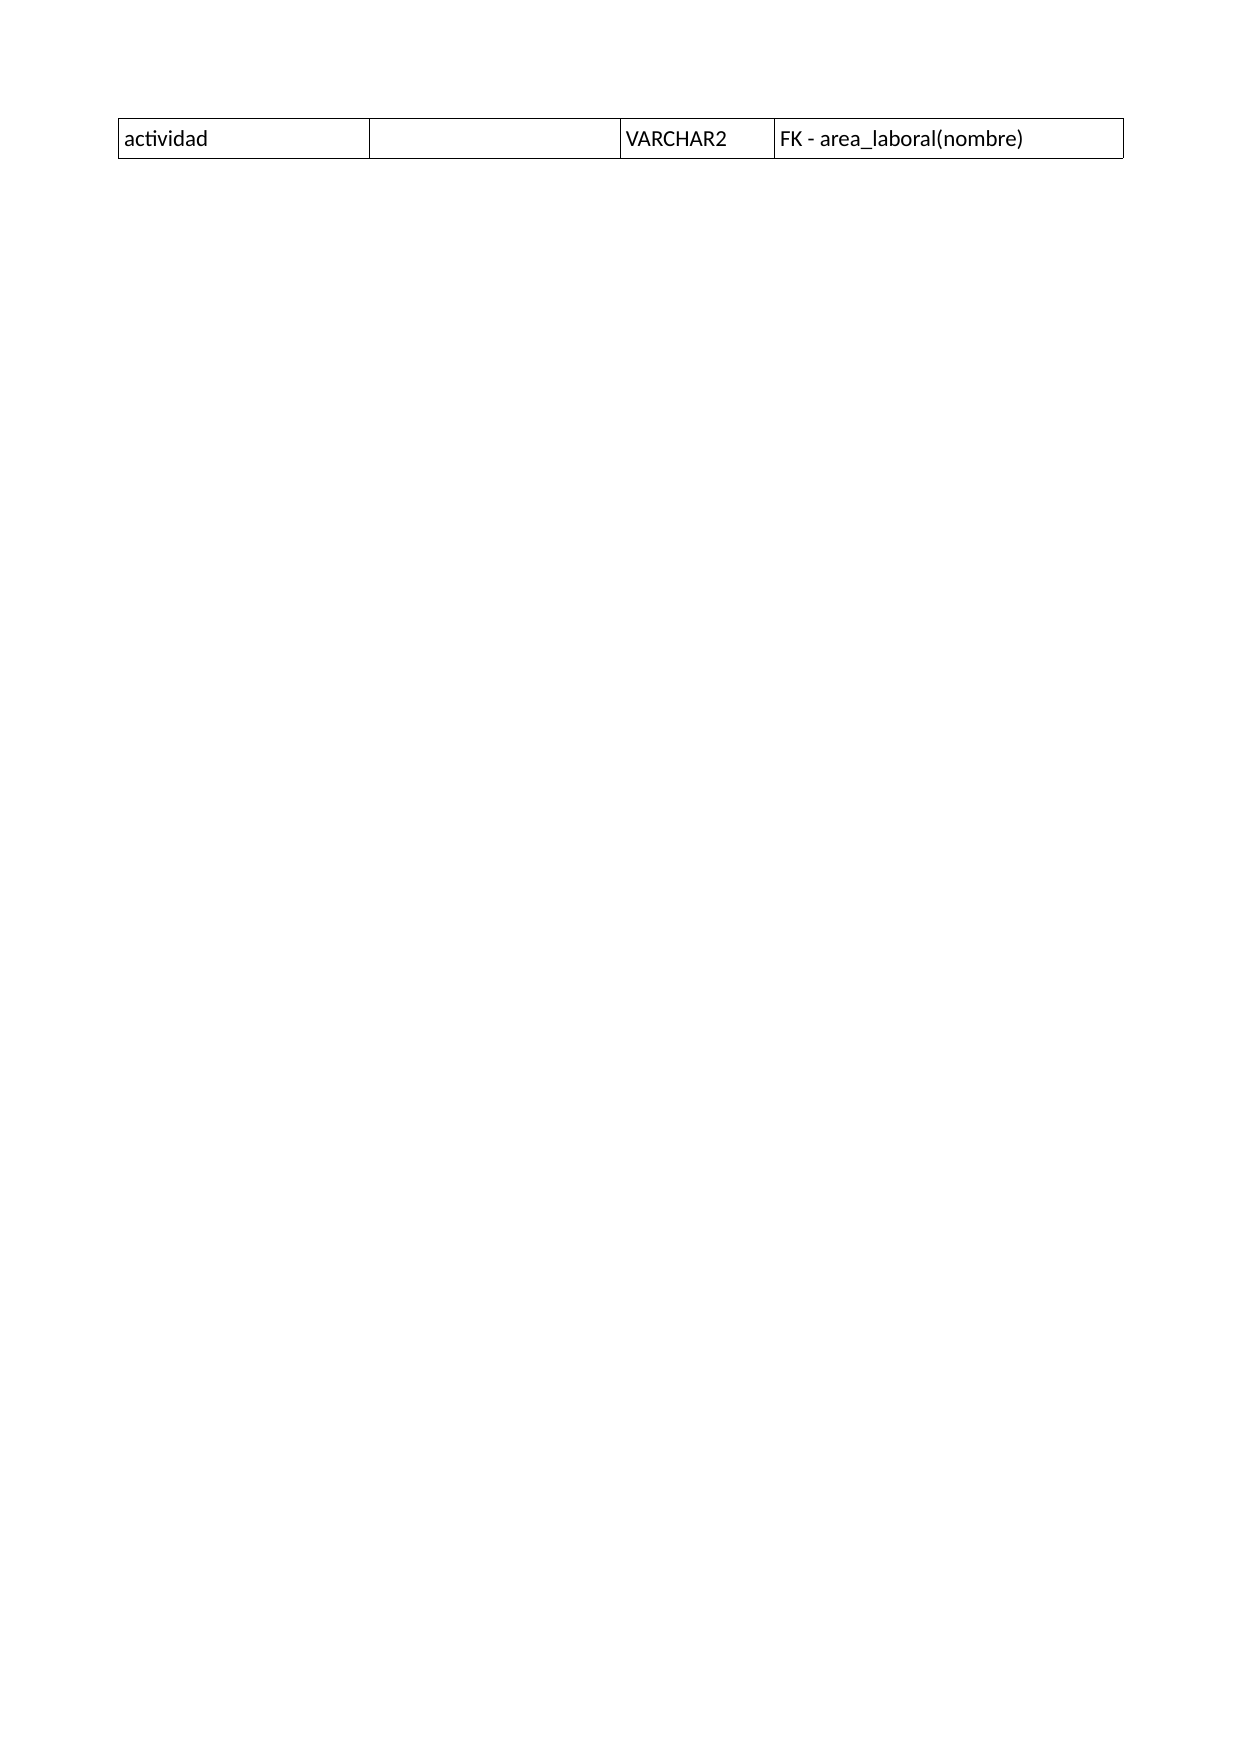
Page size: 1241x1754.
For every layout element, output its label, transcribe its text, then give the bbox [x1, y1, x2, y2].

table_cell [370, 119, 620, 158]
table_cell actividad [119, 119, 369, 158]
table_cell FK - area_laboral(nombre) [775, 119, 1123, 158]
table_cell VARCHAR2 [621, 119, 774, 158]
